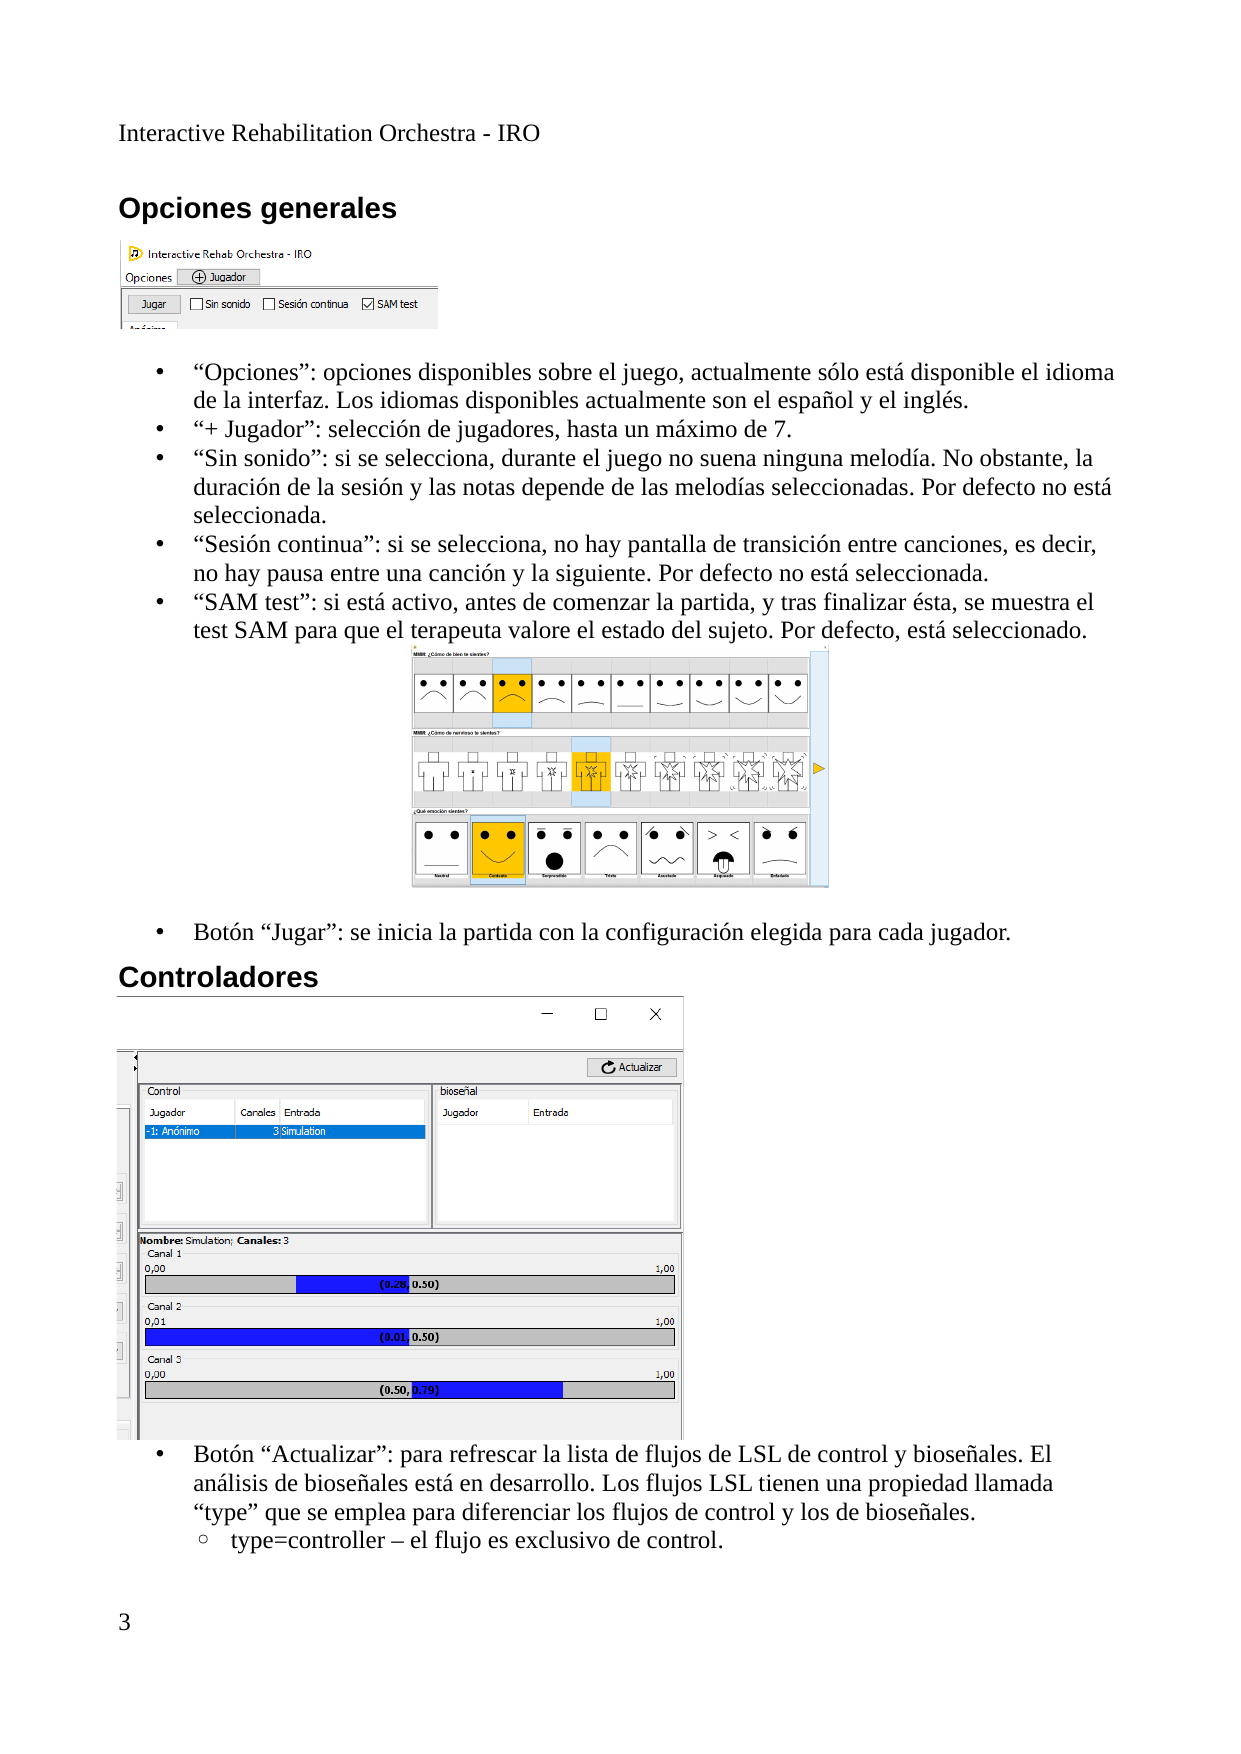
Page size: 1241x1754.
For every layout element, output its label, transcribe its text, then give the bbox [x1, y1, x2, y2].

list type=controller – el flujo es exclusivo de control. [193, 1526, 1122, 1554]
list Botón “Jugar”: se inicia la partida con la configuración elegida para cada jugador. [156, 917, 1122, 945]
subtitle Opciones generales [118, 191, 1122, 225]
picture [116, 996, 684, 1440]
list Botón “Actualizar”: para refrescar la lista de flujos de LSL de control y bioseñales. El análisis de bioseñales está en desarrollo. Los flujos LSL tienen una propiedad llamada “type” que se emplea para diferenciar los flujos de control y los de bioseñales. [156, 1440, 1122, 1526]
subtitle Controladores [118, 960, 1122, 994]
list “Opciones”: opciones disponibles sobre el juego, actualmente sólo está disponible el idioma de la interfaz. Los idiomas disponibles actualmente son el español y el inglés. [156, 357, 1122, 414]
list “Sin sonido”: si se selecciona, durante el juego no suena ninguna melodía. No obstante, la duración de la sesión y las notas depende de las melodías seleccionadas. Por defecto no está seleccionada. [156, 443, 1122, 529]
list “SAM test”: si está activo, antes de comenzar la partida, y tras finalizar ésta, se muestra el test SAM para que el terapeuta valore el estado del sujeto. Por defecto, está seleccionado. [156, 587, 1122, 644]
picture [411, 644, 829, 888]
list “+ Jugador”: selección de jugadores, hasta un máximo de 7. [156, 414, 1122, 443]
list “Sesión continua”: si se selecciona, no hay pantalla de transición entre canciones, es decir, no hay pausa entre una canción y la siguiente. Por defecto no está seleccionada. [156, 529, 1122, 587]
